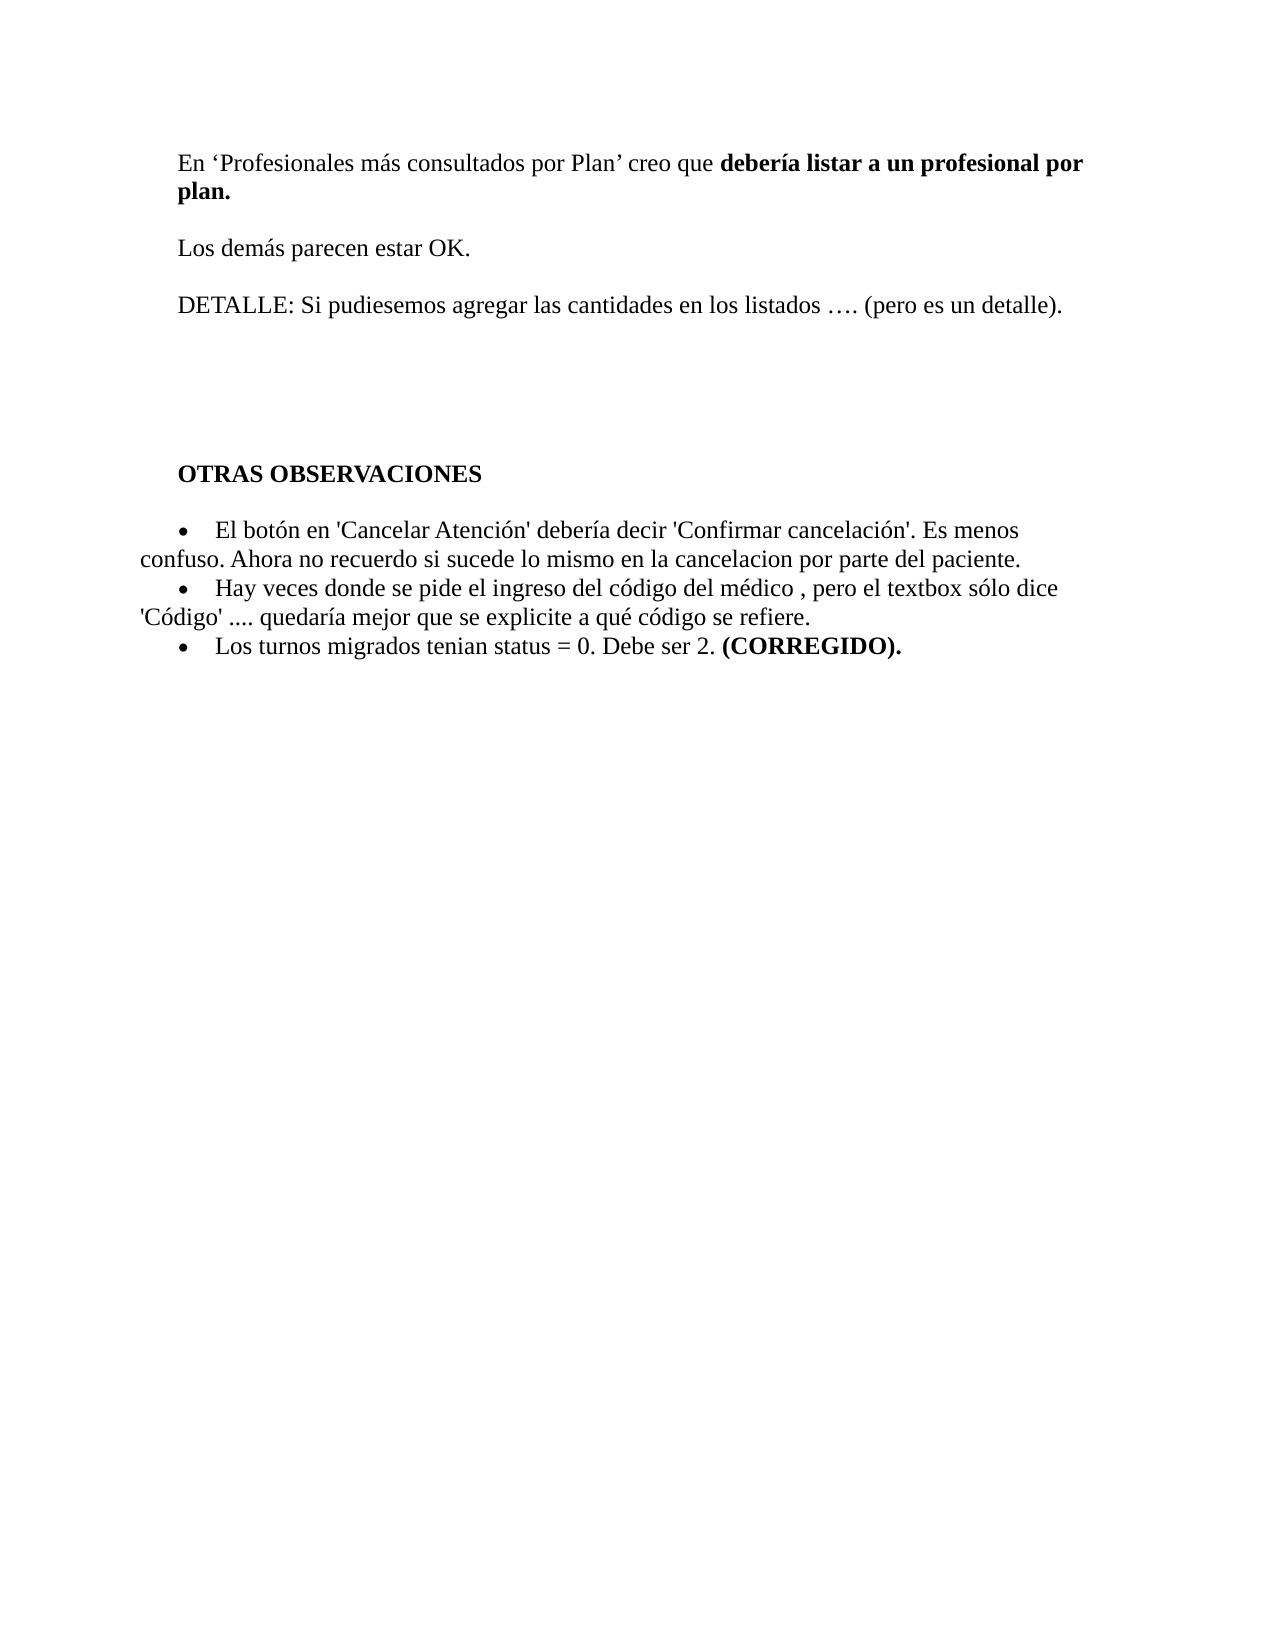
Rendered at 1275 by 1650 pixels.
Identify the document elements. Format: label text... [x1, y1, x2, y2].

text DETALLE: Si pudiesemos agregar las cantidades en los listados …. (pero es un detalle). [177, 290, 1098, 319]
list Los turnos migrados tenian status = 0. Debe ser 2. (CORREGIDO). [140, 631, 1098, 660]
list El botón en 'Cancelar Atención' debería decir 'Confirmar cancelación'. Es menos confuso. Ahora no recuerdo si sucede lo mismo en la cancelacion por parte del paciente. [140, 516, 1098, 573]
list Hay veces donde se pide el ingreso del código del médico , pero el textbox sólo dice 'Código' .... quedaría mejor que se explicite a qué código se refiere. [140, 573, 1098, 631]
text OTRAS OBSERVACIONES [177, 459, 1098, 487]
text En ‘Profesionales más consultados por Plan’ creo que debería listar a un profesional por plan. [177, 148, 1098, 205]
text Los demás parecen estar OK. [177, 233, 1098, 262]
